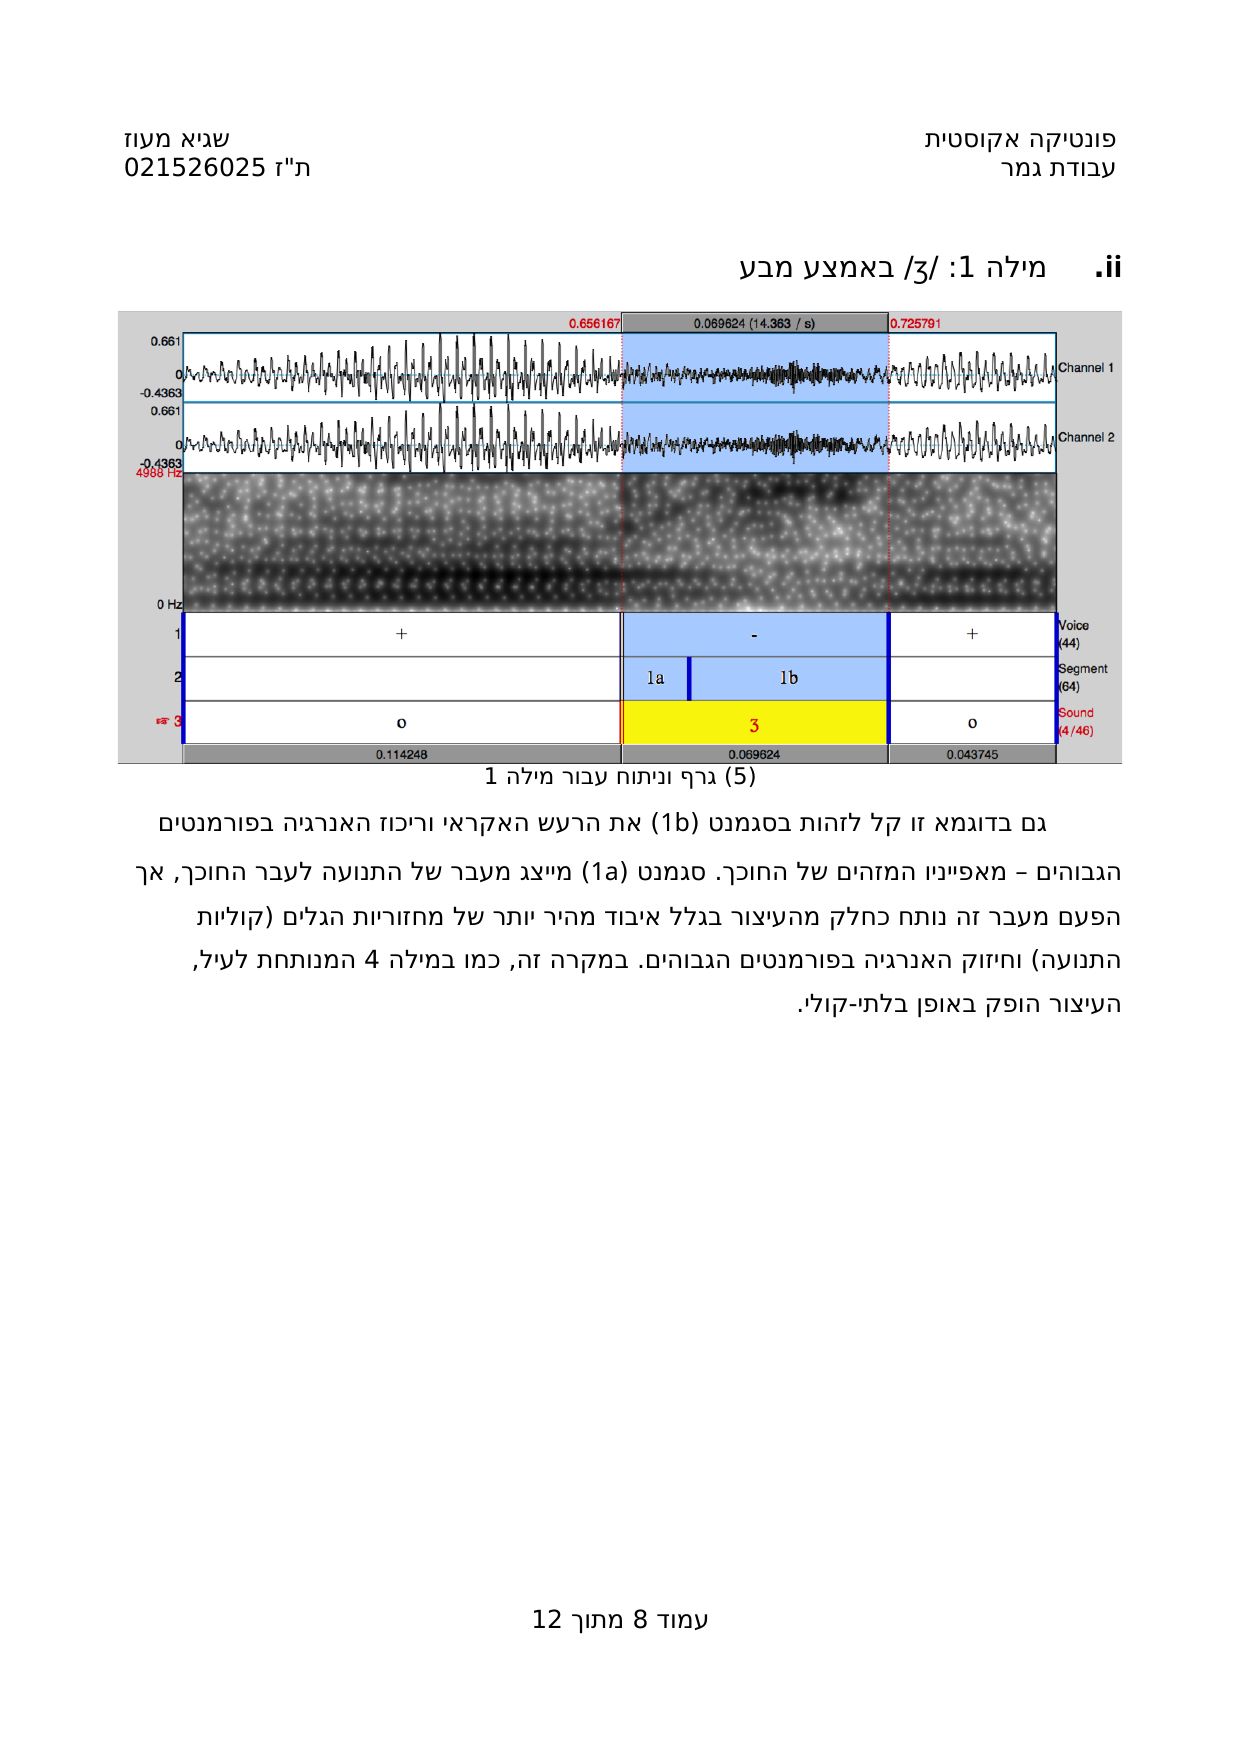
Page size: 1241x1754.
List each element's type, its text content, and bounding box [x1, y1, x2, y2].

subtitle מילה 1: /ʒ/ באמצע מבע [118, 247, 1122, 286]
text גם בדוגמא זו קל לזהות בסגמנט (1b) את הרעש האקראי וריכוז האנרגיה בפורמנטים הגבוהים – מאפייניו המזהים של החוכך. סגמנט (1a) מייצג מעבר של התנועה לעבר החוכך, אך הפעם מעבר זה נותח כחלק מהעיצור בגלל איבוד מהיר יותר של מחזוריות הגלים (קוליות התנועה) וחיזוק האנרגיה בפורמנטים הגבוהים. במקרה זה, כמו במילה 4 המנותחת לעיל, העיצור הופק באופן בלתי-קולי. [118, 790, 1122, 1018]
picture [117, 311, 1123, 764]
text [118, 299, 1122, 311]
text (5) גרף וניתוח עבור מילה 1 [118, 764, 1122, 790]
